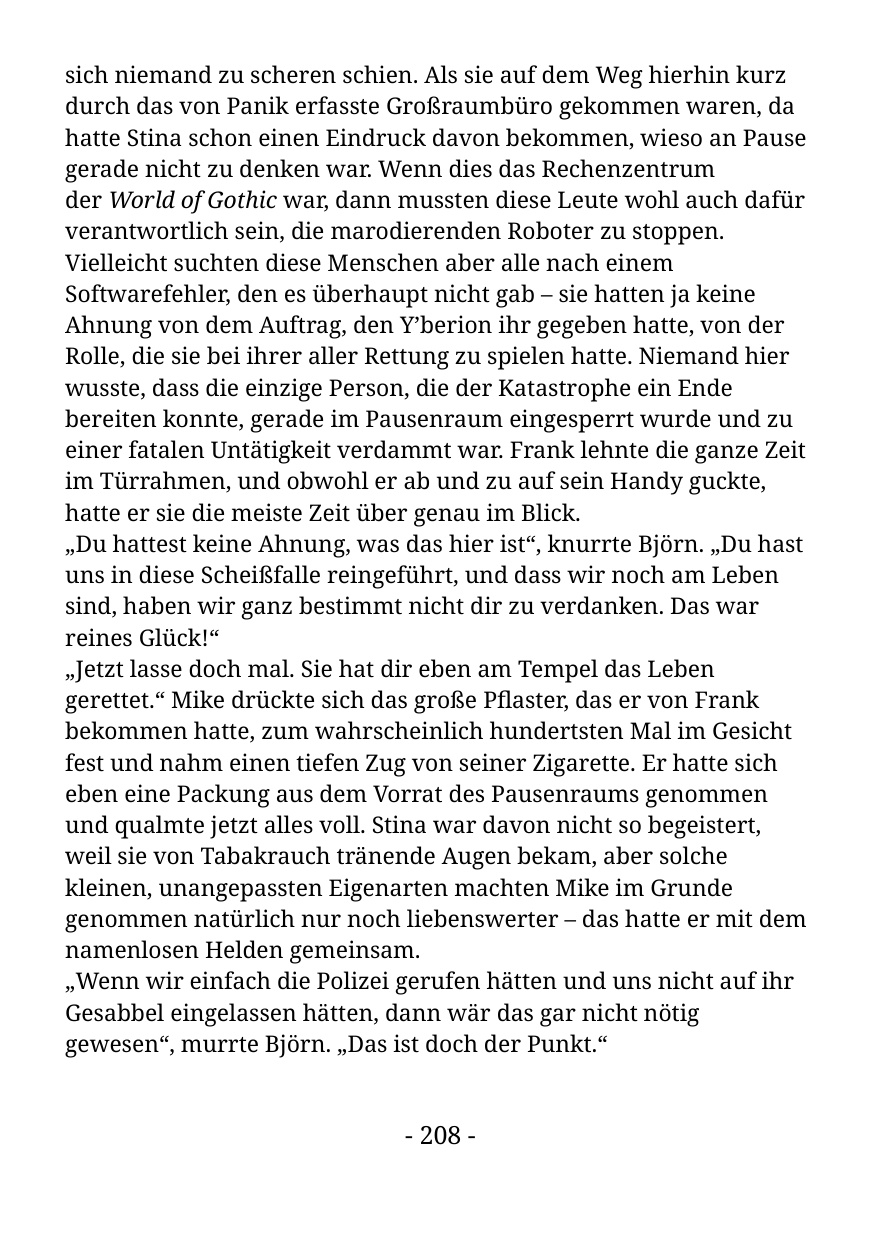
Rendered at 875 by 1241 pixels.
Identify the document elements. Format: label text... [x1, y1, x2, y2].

text sich niemand zu scheren schien. Als sie auf dem Weg hierhin kurz durch das von Panik erfasste Großraumbüro gekommen waren, da hatte Stina schon einen Eindruck davon bekommen, wieso an Pause gerade nicht zu denken war. Wenn dies das Rechenzentrum der World of Gothic war, dann mussten diese Leute wohl auch dafür verantwortlich sein, die marodierenden Roboter zu stoppen. Vielleicht suchten diese Menschen aber alle nach einem Softwarefehler, den es überhaupt nicht gab – sie hatten ja keine Ahnung von dem Auftrag, den Y’berion ihr gegeben hatte, von der Rolle, die sie bei ihrer aller Rettung zu spielen hatte. Niemand hier wusste, dass die einzige Person, die der Katastrophe ein Ende bereiten konnte, gerade im Pausenraum eingesperrt wurde und zu einer fatalen Untätigkeit verdammt war. Frank lehnte die ganze Zeit im Türrahmen, und obwohl er ab und zu auf sein Handy guckte, hatte er sie die meiste Zeit über genau im Blick. „Du hattest keine Ahnung, was das hier ist“, knurrte Björn. „Du hast uns in diese Scheißfalle reingeführt, und dass wir noch am Leben sind, haben wir ganz bestimmt nicht dir zu verdanken. Das war reines Glück!“ „Jetzt lasse doch mal. Sie hat dir eben am Tempel das Leben gerettet.“ Mike drückte sich das große Pflaster, das er von Frank bekommen hatte, zum wahrscheinlich hundertsten Mal im Gesicht fest und nahm einen tiefen Zug von seiner Zigarette. Er hatte sich eben eine Packung aus dem Vorrat des Pausenraums genommen und qualmte jetzt alles voll. Stina war davon nicht so begeistert, weil sie von Tabakrauch tränende Augen bekam, aber solche kleinen, unangepassten Eigenarten machten Mike im Grunde genommen natürlich nur noch liebenswerter – das hatte er mit dem namenlosen Helden gemeinsam. „Wenn wir einfach die Polizei gerufen hätten und uns nicht auf ihr Gesabbel eingelassen hätten, dann wär das gar nicht nötig gewesen“, murrte Björn. „Das ist doch der Punkt.“ [65, 59, 809, 1059]
